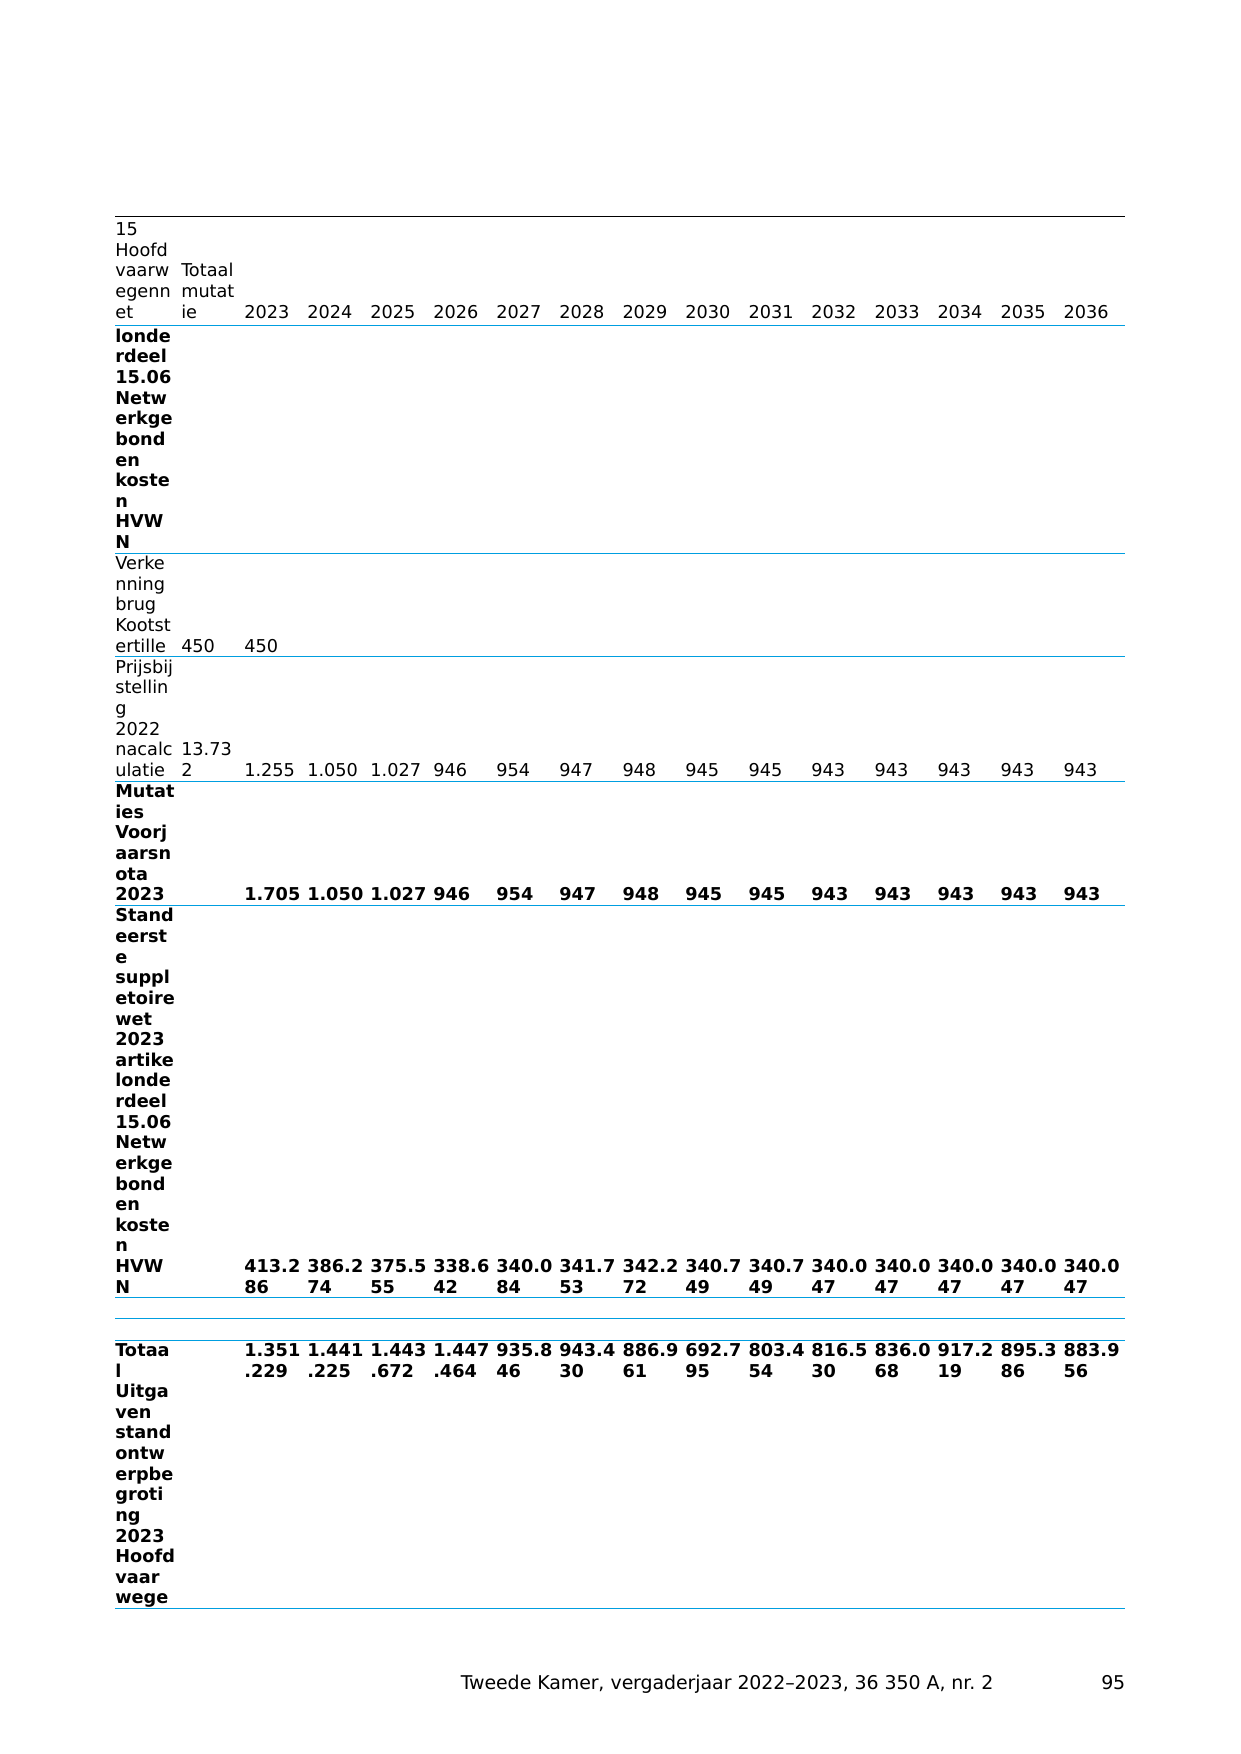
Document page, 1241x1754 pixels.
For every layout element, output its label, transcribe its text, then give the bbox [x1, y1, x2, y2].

table_cell [556, 1319, 619, 1339]
table_cell 1.255 [241, 657, 304, 781]
table_cell 945 [745, 782, 808, 905]
table_cell 1.050 [304, 657, 367, 781]
table_cell 947 [556, 782, 619, 905]
table_cell [178, 906, 241, 1297]
table_cell [745, 326, 808, 553]
table_cell 1.351.229 [241, 1341, 304, 1608]
table_cell [619, 554, 682, 656]
table_cell 943 [998, 782, 1060, 905]
table_cell 2025 [367, 217, 430, 325]
table_cell 943 [808, 782, 871, 905]
table_cell [241, 1319, 304, 1339]
table_cell [1060, 1319, 1125, 1339]
table_cell 1.027 [367, 657, 430, 781]
table_cell 943 [934, 657, 997, 781]
table_cell [998, 1298, 1060, 1318]
table_cell 1.050 [304, 782, 367, 905]
table_cell [998, 554, 1060, 656]
table_cell [304, 554, 367, 656]
table_cell 340.047 [808, 906, 871, 1297]
table_cell 2035 [998, 217, 1060, 325]
table_cell 883.956 [1060, 1341, 1125, 1608]
table_cell [430, 326, 493, 553]
table_cell 943 [871, 657, 934, 781]
table_cell [682, 554, 745, 656]
table_cell [115, 1298, 178, 1318]
table_cell 917.219 [934, 1341, 997, 1608]
table_cell 2026 [430, 217, 493, 325]
table_cell [934, 326, 997, 553]
table_cell 948 [619, 657, 682, 781]
table_cell 803.454 [745, 1341, 808, 1608]
table_cell Totaal mutatie [178, 217, 241, 325]
table_cell [367, 326, 430, 553]
table_cell [115, 1319, 178, 1339]
table_cell [998, 1319, 1060, 1339]
table_cell 2032 [808, 217, 871, 325]
table_cell 943 [998, 657, 1060, 781]
table_cell [619, 326, 682, 553]
table_cell [619, 1319, 682, 1339]
table_cell [304, 1298, 367, 1318]
table_cell 2029 [619, 217, 682, 325]
table_cell [871, 1319, 934, 1339]
table_cell [178, 1298, 241, 1318]
table_cell 340.749 [745, 906, 808, 1297]
table_cell [367, 1319, 430, 1339]
table_cell [430, 1319, 493, 1339]
table_cell [619, 1298, 682, 1318]
table_cell 340.047 [871, 906, 934, 1297]
table_cell 692.795 [682, 1341, 745, 1608]
table_cell 1.441.225 [304, 1341, 367, 1608]
table_cell [934, 1319, 997, 1339]
table_cell [808, 554, 871, 656]
table_cell [493, 1319, 556, 1339]
table_cell 943 [871, 782, 934, 905]
table_cell 943 [1060, 782, 1125, 905]
table_cell 13.732 [178, 657, 241, 781]
table_cell [241, 1298, 304, 1318]
table_cell 943 [934, 782, 997, 905]
table_cell Mutaties Voorjaarsnota 2023 [115, 782, 178, 905]
table_cell [934, 1298, 997, 1318]
table_cell 935.846 [493, 1341, 556, 1608]
table_cell [178, 1319, 241, 1339]
table_cell 946 [430, 657, 493, 781]
table_cell 954 [493, 782, 556, 905]
table_cell [871, 554, 934, 656]
table_cell [745, 1298, 808, 1318]
table_cell 954 [493, 657, 556, 781]
table_cell [241, 326, 304, 553]
table_cell 1.443.672 [367, 1341, 430, 1608]
table_cell [998, 326, 1060, 553]
table_cell Stand eerste suppletoire wet 2023 artikelonderdeel 15.06 Netwerkgebonden kosten HVWN [115, 906, 178, 1297]
table_cell [430, 1298, 493, 1318]
table_cell 340.047 [934, 906, 997, 1297]
table_cell 948 [619, 782, 682, 905]
table_cell 340.047 [998, 906, 1060, 1297]
table_cell [745, 1319, 808, 1339]
table_cell [871, 326, 934, 553]
table_cell 1.027 [367, 782, 430, 905]
table_cell 886.961 [619, 1341, 682, 1608]
table_cell 945 [682, 782, 745, 905]
table_cell 836.068 [871, 1341, 934, 1608]
table_cell [808, 326, 871, 553]
table_cell 2030 [682, 217, 745, 325]
table_cell [304, 1319, 367, 1339]
table_cell 2036 [1060, 217, 1125, 325]
table_cell 386.274 [304, 906, 367, 1297]
table_cell [493, 326, 556, 553]
table_cell [1060, 554, 1125, 656]
table_cell [682, 326, 745, 553]
table_cell 895.386 [998, 1341, 1060, 1608]
table_cell 2027 [493, 217, 556, 325]
table_cell 945 [682, 657, 745, 781]
table_cell Prijsbijstelling 2022 nacalculatie [115, 657, 178, 781]
table_cell 340.084 [493, 906, 556, 1297]
table_cell 943 [808, 657, 871, 781]
table_cell [808, 1319, 871, 1339]
table_cell [556, 1298, 619, 1318]
table_cell 341.753 [556, 906, 619, 1297]
table_cell 2034 [934, 217, 997, 325]
table_cell 947 [556, 657, 619, 781]
table_cell [367, 1298, 430, 1318]
table_cell [367, 554, 430, 656]
table_cell 15 Hoofdvaarwegennet [115, 217, 178, 325]
table_header Tabel 17 Artikel 15 [115, 191, 1125, 216]
table_cell [178, 1341, 241, 1608]
table_cell 2031 [745, 217, 808, 325]
table_cell [304, 326, 367, 553]
table_cell 2033 [871, 217, 934, 325]
table_cell [682, 1298, 745, 1318]
table_cell 375.555 [367, 906, 430, 1297]
table_cell 816.530 [808, 1341, 871, 1608]
table_cell 943.430 [556, 1341, 619, 1608]
table_cell [556, 554, 619, 656]
table_cell 2028 [556, 217, 619, 325]
table_cell 2024 [304, 217, 367, 325]
table_cell 943 [1060, 657, 1125, 781]
table_cell 413.286 [241, 906, 304, 1297]
table_cell Verkenning brug Kootstertille [115, 554, 178, 656]
table_cell 1.705 [241, 782, 304, 905]
table_cell [745, 554, 808, 656]
table_cell 340.749 [682, 906, 745, 1297]
table_cell [493, 554, 556, 656]
table_cell [493, 1298, 556, 1318]
table_cell 450 [241, 554, 304, 656]
table_cell 450 [178, 554, 241, 656]
table_cell [682, 1319, 745, 1339]
table_cell [871, 1298, 934, 1318]
table_cell [934, 554, 997, 656]
table_cell [1060, 1298, 1125, 1318]
table_cell [556, 326, 619, 553]
table_cell 342.272 [619, 906, 682, 1297]
table_cell [430, 554, 493, 656]
table_cell Totaal Uitgaven stand ontwerpbegroting 2023 Hoofdvaarwege [115, 1341, 178, 1608]
table_cell 946 [430, 782, 493, 905]
table_cell [178, 782, 241, 905]
table_cell 1.447.464 [430, 1341, 493, 1608]
table_cell 2023 [241, 217, 304, 325]
table_cell [178, 326, 241, 553]
table_cell londerdeel 15.06 Netwerkgebonden kosten HVWN [115, 326, 178, 553]
table_cell [808, 1298, 871, 1318]
table_cell 338.642 [430, 906, 493, 1297]
table_cell 945 [745, 657, 808, 781]
table_cell 340.047 [1060, 906, 1125, 1297]
table_cell [1060, 326, 1125, 553]
